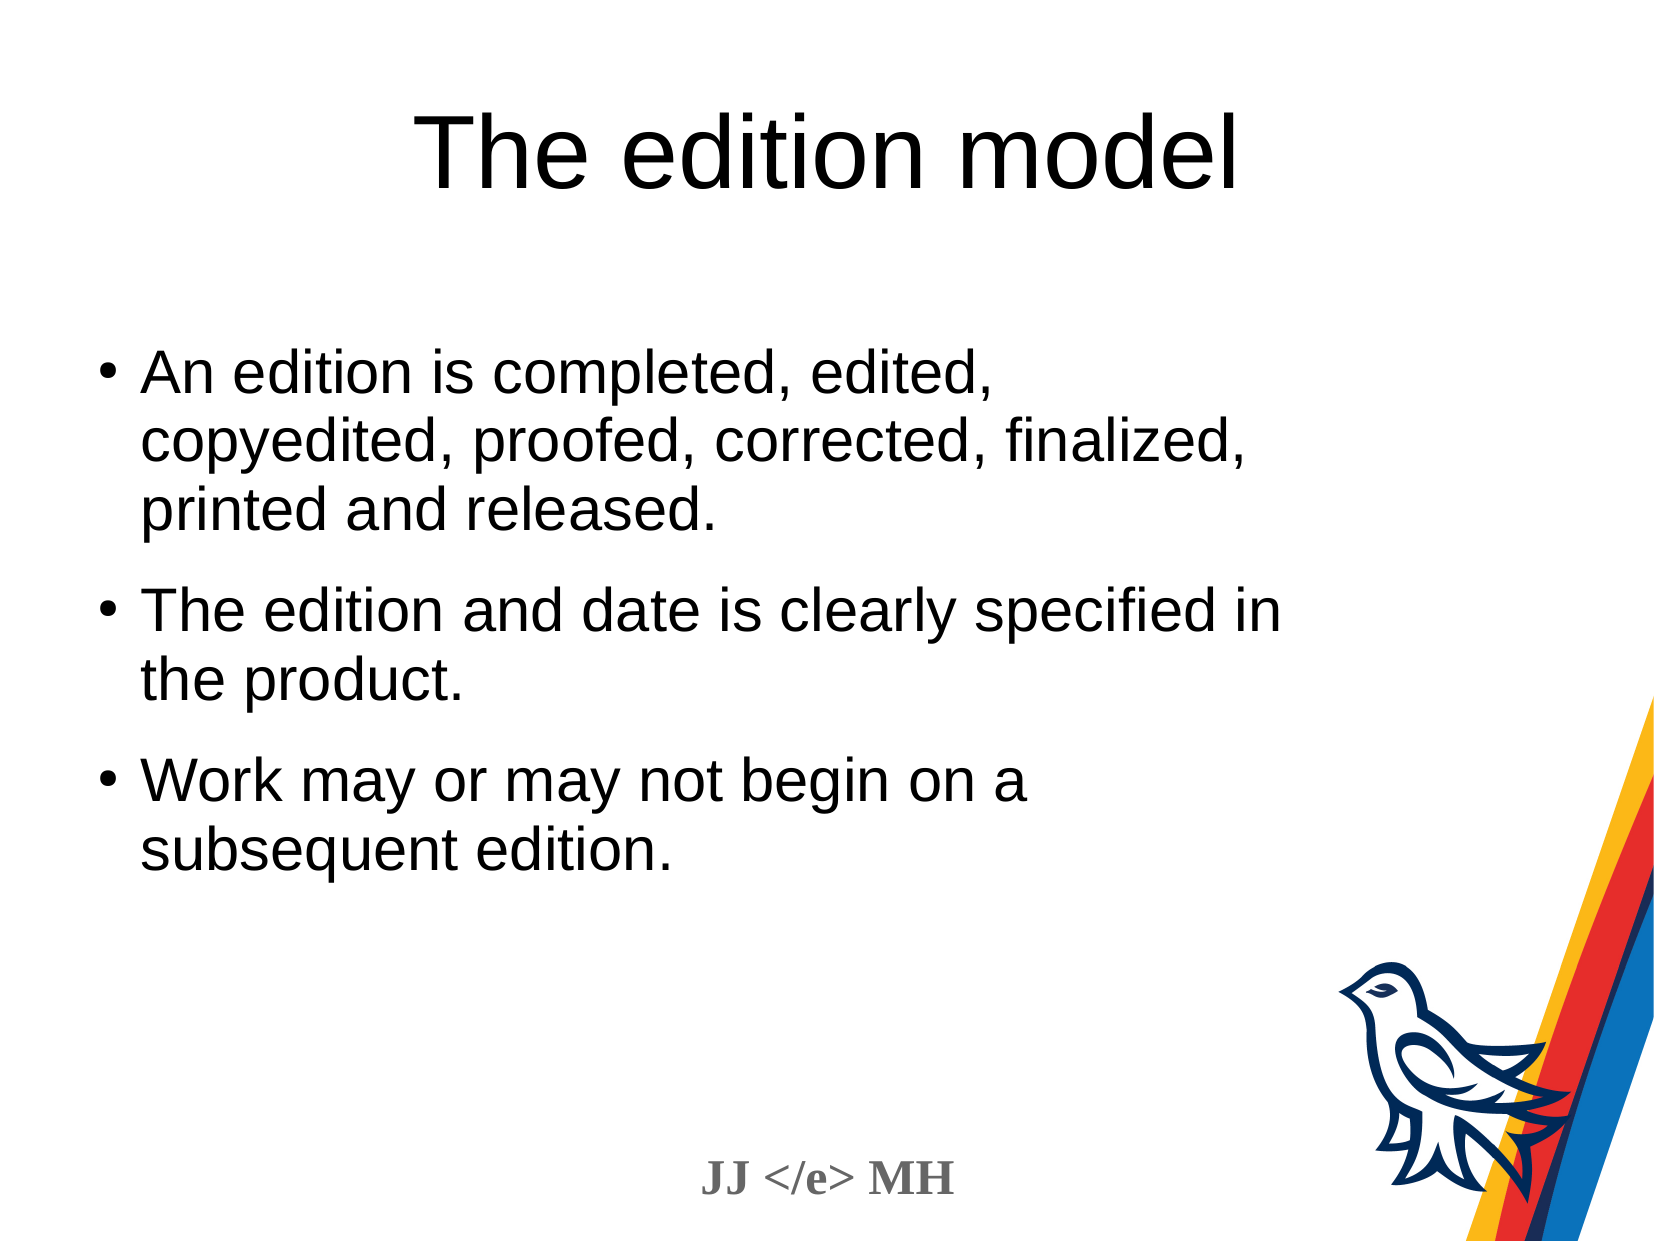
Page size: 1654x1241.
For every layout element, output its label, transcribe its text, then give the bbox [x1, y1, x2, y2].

picture [1328, 688, 1654, 1241]
title The edition model [82, 49, 1571, 257]
list An edition is completed, edited, copyedited, proofed, corrected, finalized, printed and released. The edition and date is clearly specified in the product. Work may or may not begin on a subsequent edition. [82, 337, 1300, 1057]
